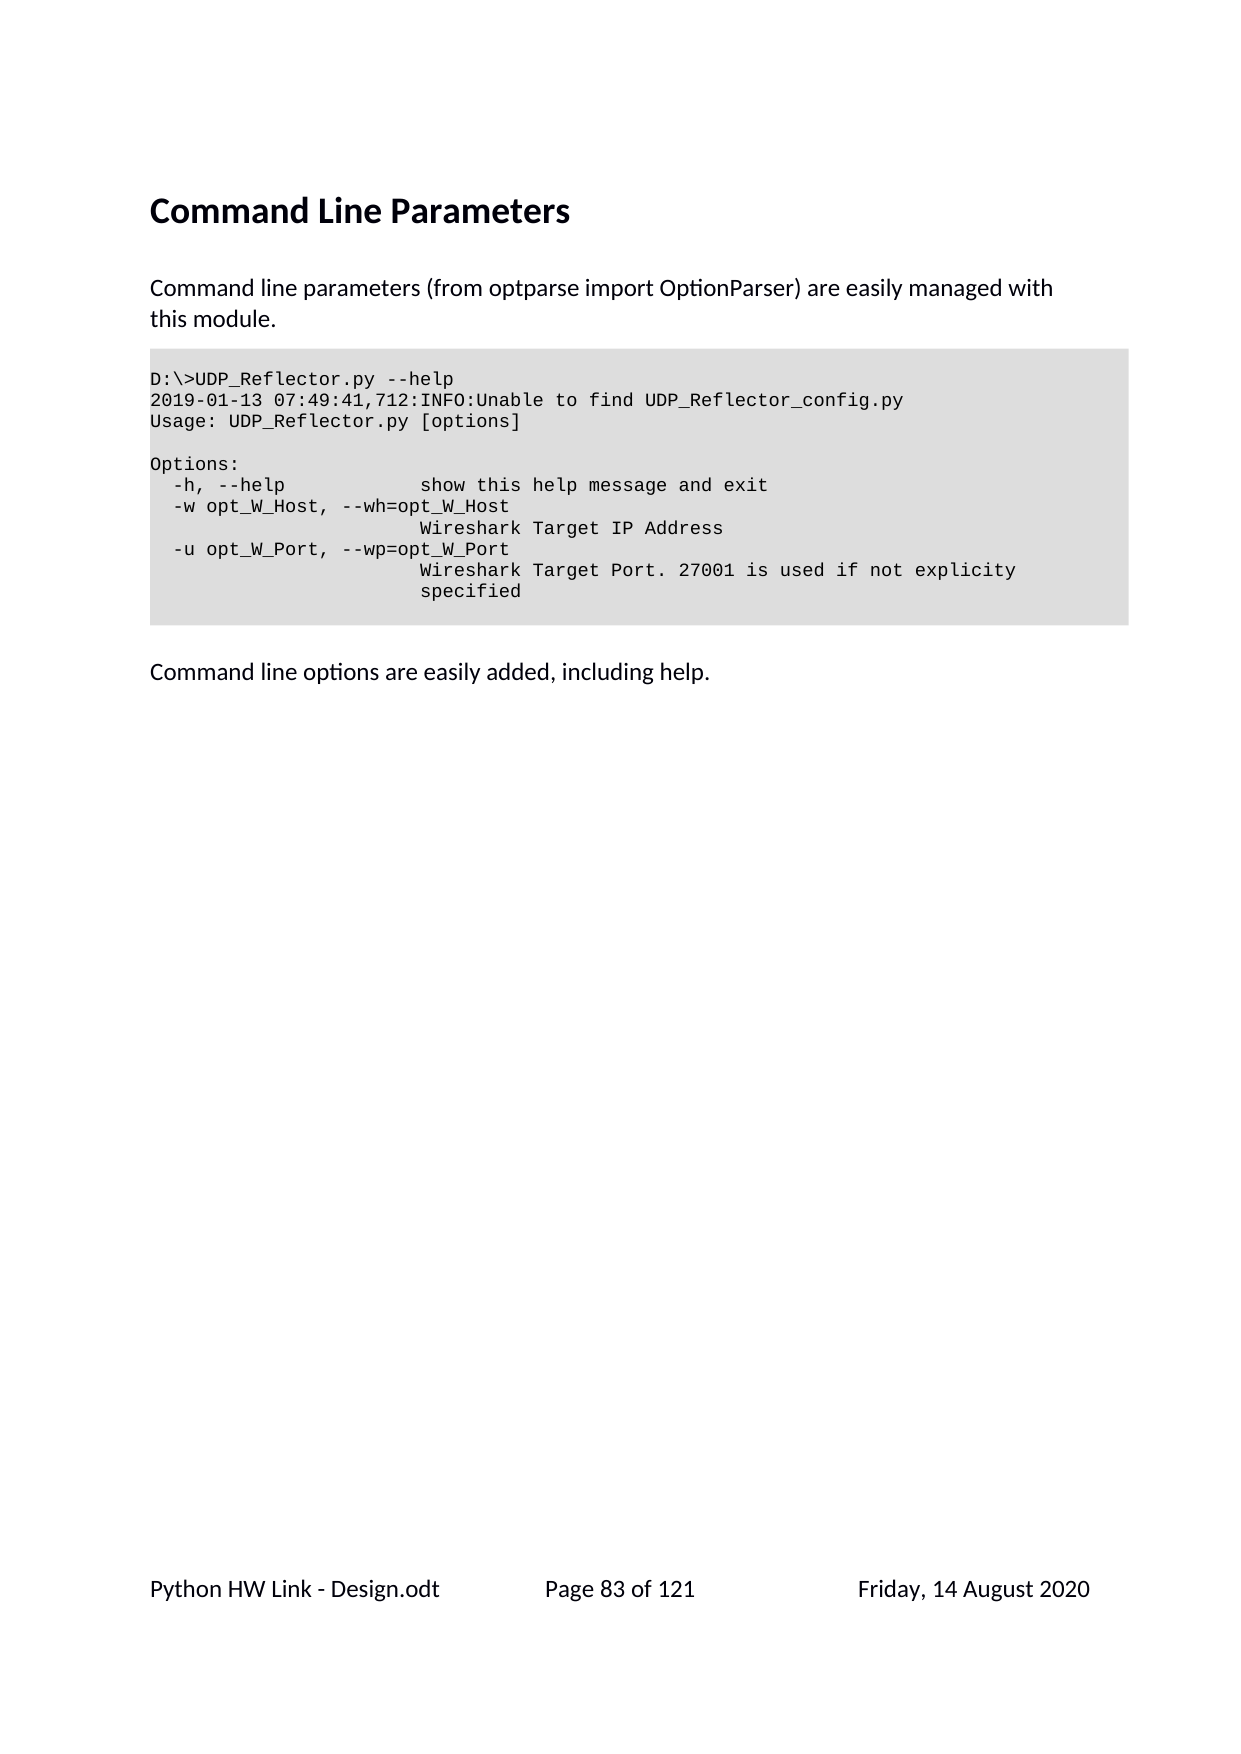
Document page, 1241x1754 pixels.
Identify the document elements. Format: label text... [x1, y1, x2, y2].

text Command line parameters (from optparse import OptionParser) are easily managed with this module. [150, 272, 1090, 333]
text Command line options are easily added, including help. [150, 656, 1090, 687]
subtitle Command Line Parameters [150, 187, 1090, 233]
